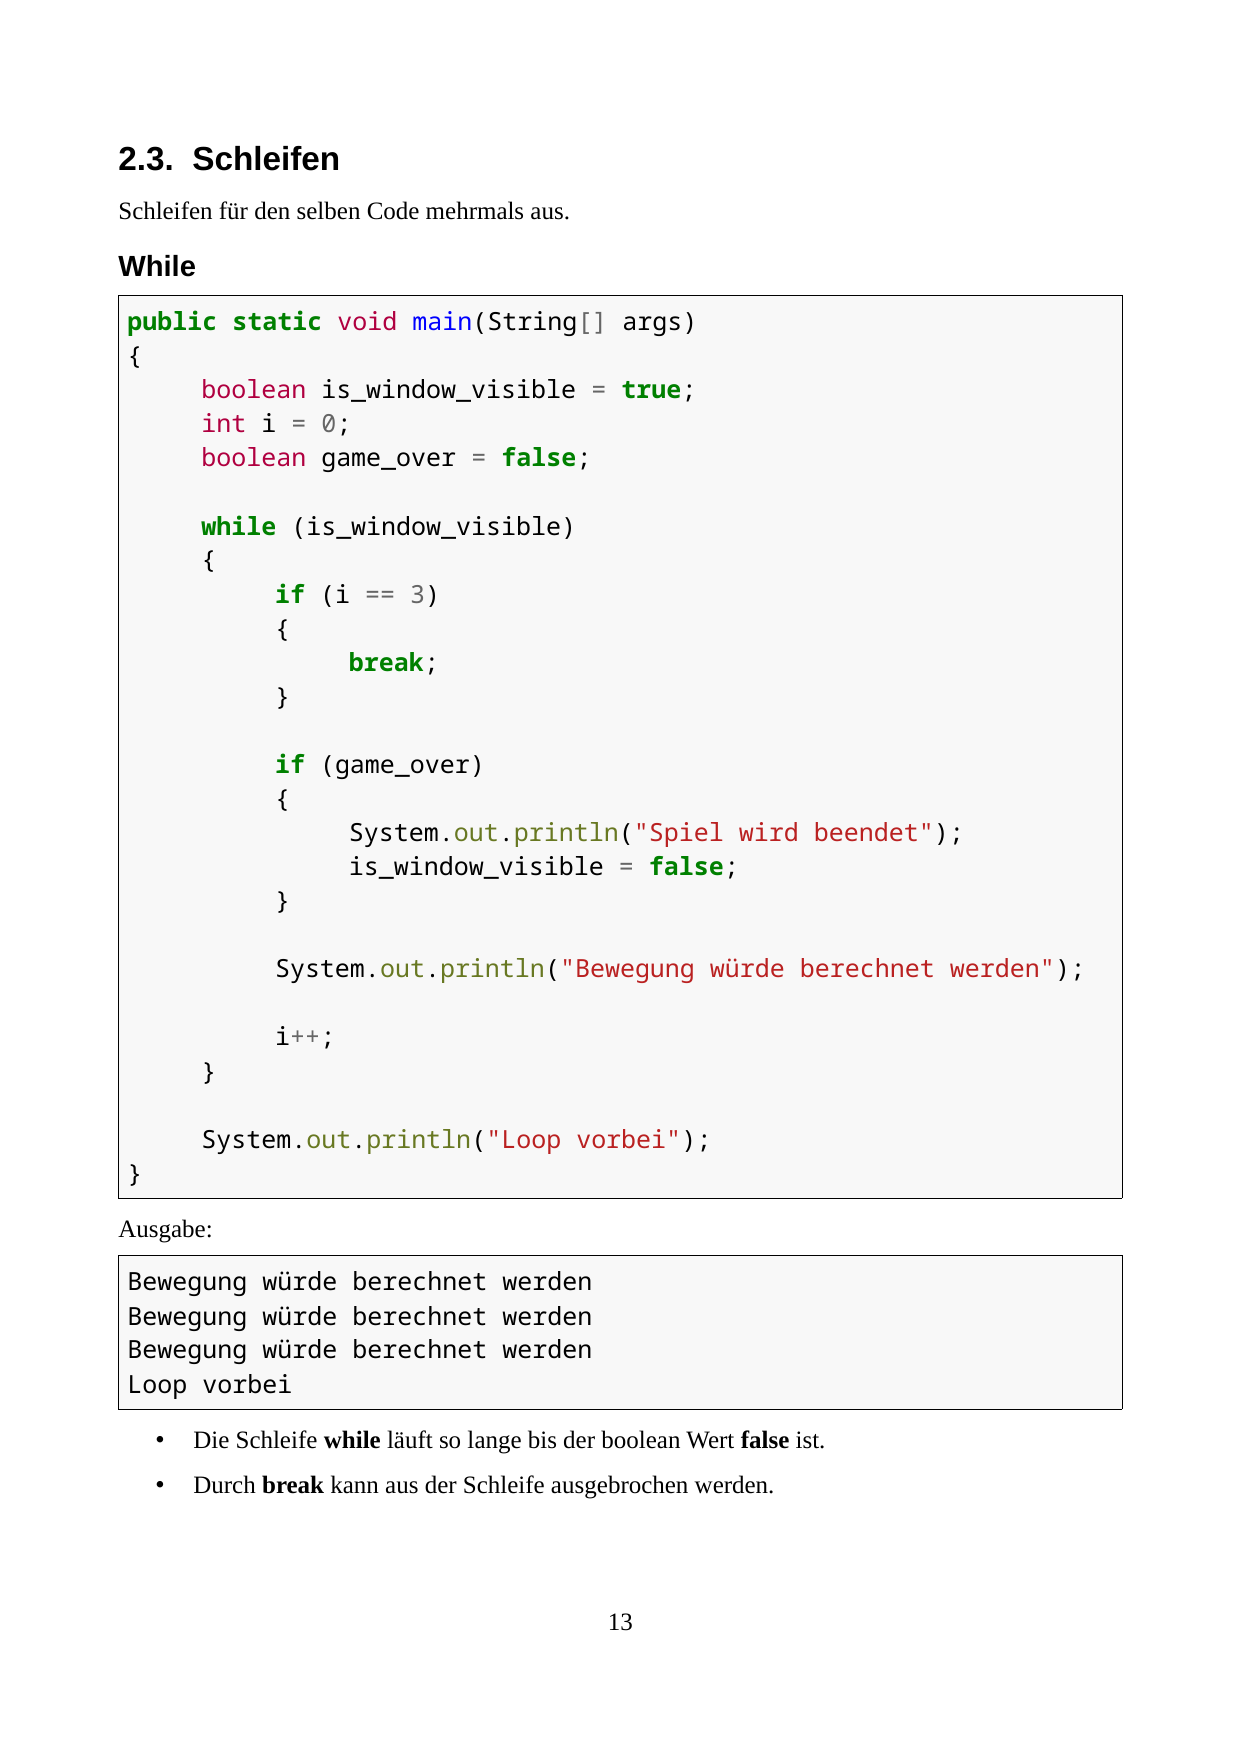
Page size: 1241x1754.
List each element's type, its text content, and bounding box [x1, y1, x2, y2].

text System.out.println("Bewegung würde berechnet werden"); [127, 951, 1113, 985]
subtitle Schleifen [118, 139, 1122, 177]
text is_window_visible = false; [127, 849, 1113, 883]
text { [127, 338, 1113, 372]
text boolean game_over = false; [127, 440, 1113, 474]
text if (game_over) [127, 747, 1113, 781]
text } [127, 1155, 1113, 1189]
text break; [127, 644, 1113, 678]
text { [127, 610, 1113, 644]
text Bewegung würde berechnet werden [127, 1332, 1113, 1366]
subtitle While [94, 249, 1122, 283]
text System.out.println("Loop vorbei"); [127, 1121, 1113, 1155]
text Loop vorbei [127, 1366, 1113, 1400]
text Bewegung würde berechnet werden [127, 1298, 1113, 1332]
text while (is_window_visible) [127, 508, 1113, 542]
text Schleifen für den selben Code mehrmals aus. [118, 196, 1122, 224]
text Ausgabe: [118, 1199, 1122, 1243]
text i++; [127, 1019, 1113, 1053]
text int i = 0; [127, 406, 1113, 440]
text if (i == 3) [127, 576, 1113, 610]
text Bewegung würde berechnet werden [127, 1264, 1113, 1298]
text { [127, 781, 1113, 815]
text { [127, 542, 1113, 576]
list Die Schleife while läuft so lange bis der boolean Wert false ist. [156, 1410, 1122, 1454]
text public static void main(String[] args) [127, 304, 1113, 338]
text } [127, 1053, 1113, 1087]
text } [127, 883, 1113, 917]
text boolean is_window_visible = true; [127, 372, 1113, 406]
list Durch break kann aus der Schleife ausgebrochen werden. [156, 1470, 1122, 1499]
text System.out.println("Spiel wird beendet"); [127, 815, 1113, 849]
text } [127, 678, 1113, 712]
